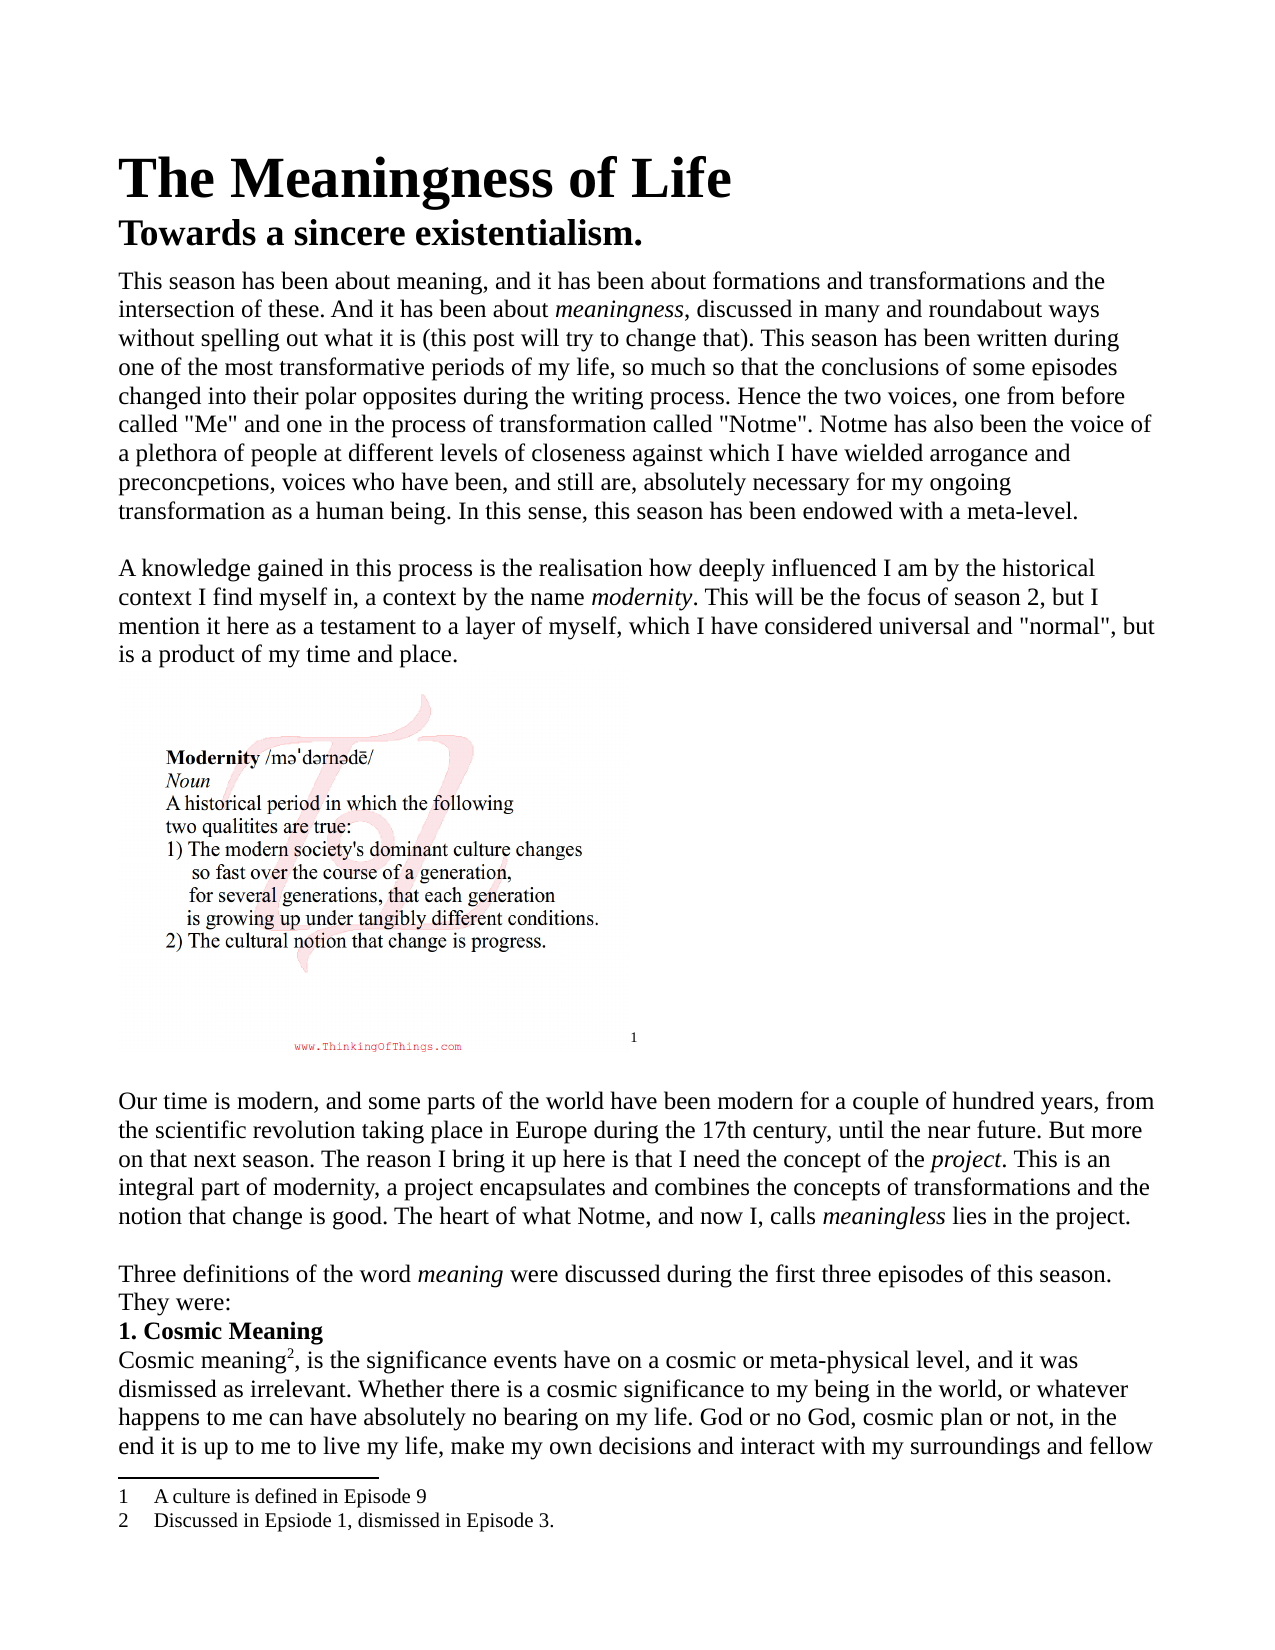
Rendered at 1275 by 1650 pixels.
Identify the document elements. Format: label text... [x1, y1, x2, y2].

text 1. Cosmic Meaning [118, 1316, 1157, 1345]
text A culture is defined in Episode 9 [118, 1484, 1157, 1508]
text This season has been about meaning, and it has been about formations and transformations and the intersection of these. And it has been about meaningness, discussed in many and roundabout ways without spelling out what it is (this post will try to change that). This season has been written during one of the most transformative periods of my life, so much so that the conclusions of some episodes changed into their polar opposites during the writing process. Hence the two voices, one from before called "Me" and one in the process of transformation called "Notme". Notme has also been the voice of a plethora of people at different levels of closeness against which I have wielded arrogance and preconcpetions, voices who have been, and still are, absolutely necessary for my ongoing transformation as a human being. In this sense, this season has been endowed with a meta-level. [118, 266, 1157, 524]
text Three definitions of the word meaning were discussed during the first three episodes of this season. They were: [118, 1259, 1157, 1316]
text A knowledge gained in this process is the realisation how deeply influenced I am by the historical context I find myself in, a context by the name modernity. This will be the focus of season 2, but I mention it here as a testament to a layer of myself, which I have considered universal and "normal", but is a product of my time and place. [118, 553, 1157, 668]
title The Meaningness of Life Towards a sincere existentialism. [118, 143, 1157, 253]
text Discussed in Epsiode 1, dismissed in Episode 3. [118, 1508, 1157, 1532]
picture [118, 668, 630, 1052]
text Our time is modern, and some parts of the world have been modern for a couple of hundred years, from the scientific revolution taking place in Europe during the 17th century, until the near future. But more on that next season. The reason I bring it up here is that I need the concept of the project. This is an integral part of modernity, a project encapsulates and combines the concepts of transformations and the notion that change is good. The heart of what Notme, and now I, calls meaningless lies in the project. [118, 1086, 1157, 1230]
text Cosmic meaning, is the significance events have on a cosmic or meta-physical level, and it was dismissed as irrelevant. Whether there is a cosmic significance to my being in the world, or whatever happens to me can have absolutely no bearing on my life. God or no God, cosmic plan or not, in the end it is up to me to live my life, make my own decisions and interact with my surroundings and fellow [118, 1345, 1157, 1460]
